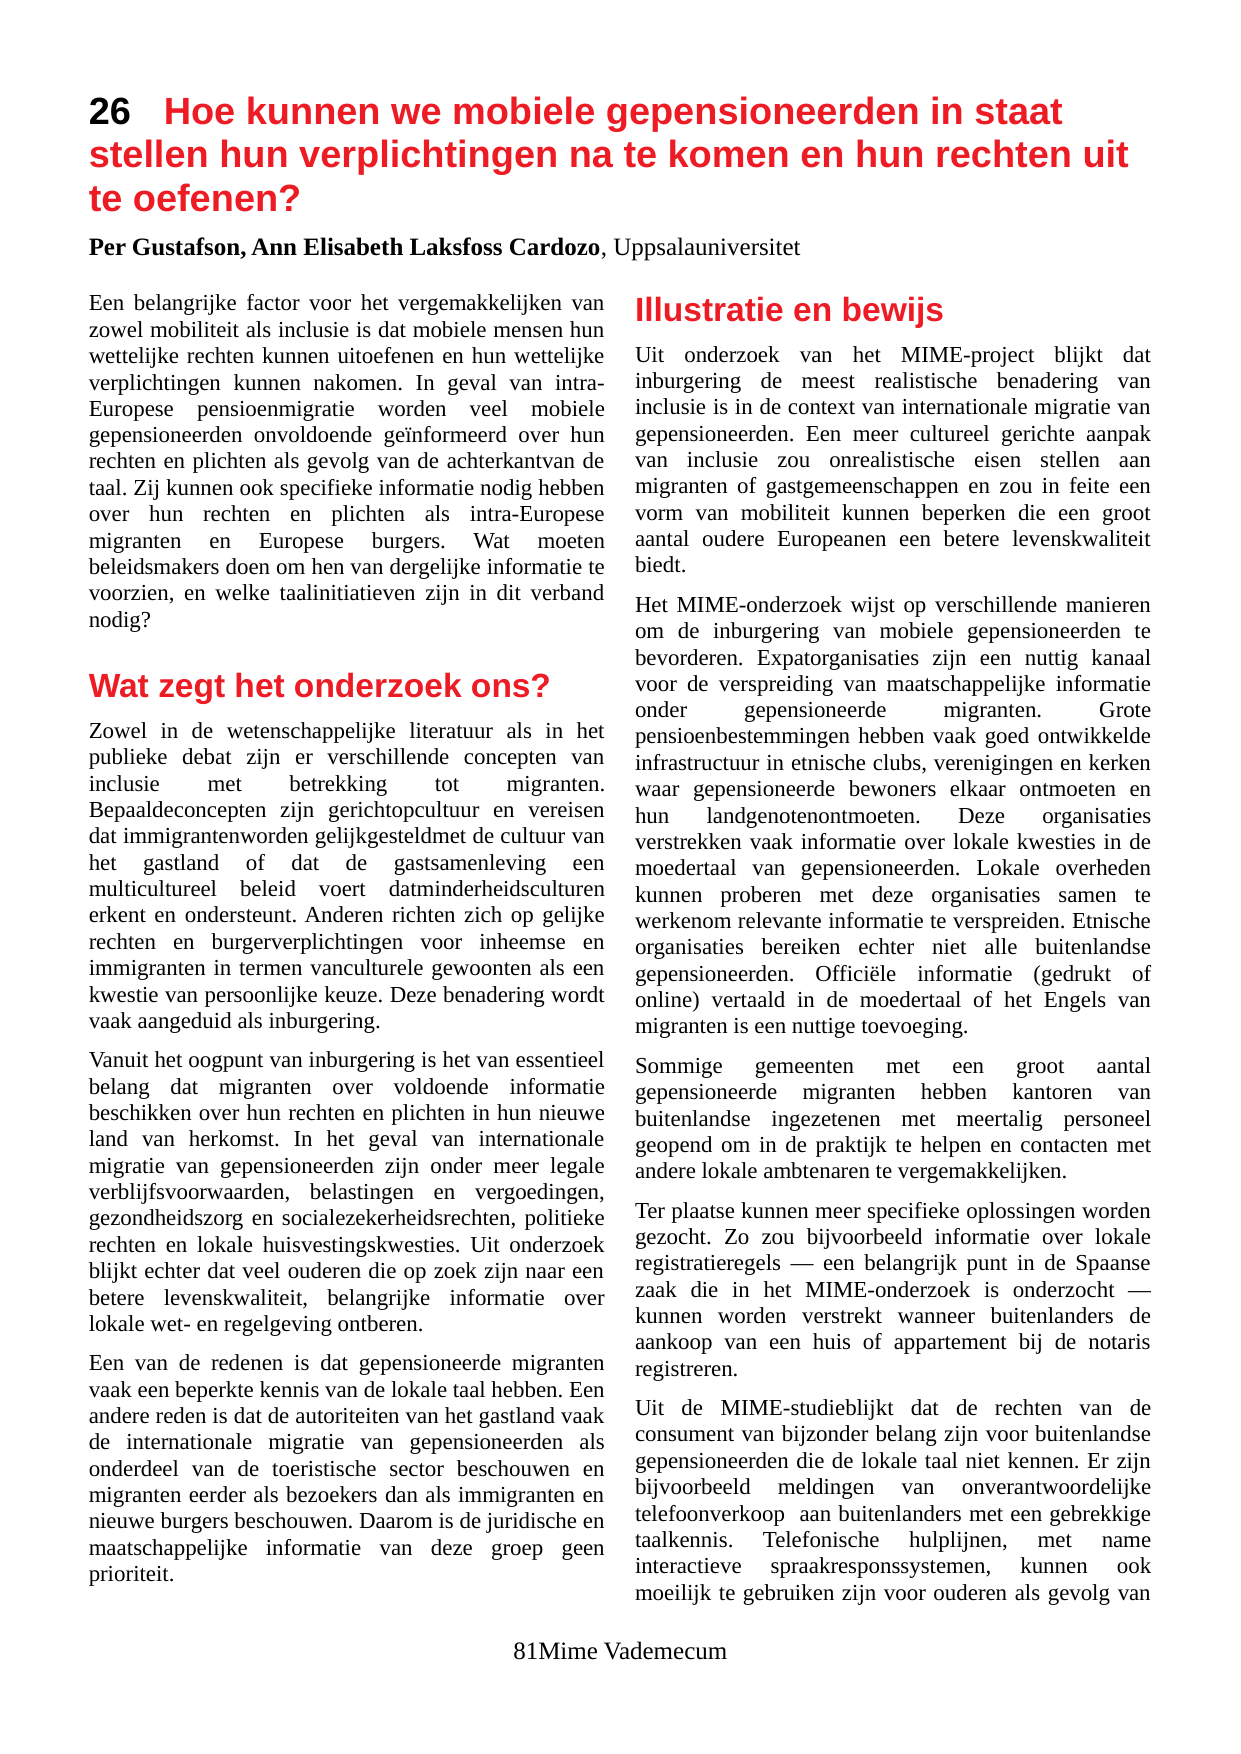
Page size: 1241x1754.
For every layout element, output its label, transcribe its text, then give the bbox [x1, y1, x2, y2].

text Ter plaatse kunnen meer specifieke oplossingen worden gezocht. Zo zou bijvoorbeeld informatie over lokale registratieregels — een belangrijk punt in de Spaanse zaak die in het MIME-onderzoek is onderzocht — kunnen worden verstrekt wanneer buitenlanders de aankoop van een huis of appartement bij de notaris registreren. [635, 1197, 1152, 1381]
text Zowel in de wetenschappelijke literatuur als in het publieke debat zijn er verschillende concepten van inclusie met betrekking tot migranten. Bepaaldeconcepten zijn gerichtopcultuur en vereisen dat immigrantenworden gelijkgesteldmet de cultuur van het gastland of dat de gastsamenleving een multicultureel beleid voert datminderheidsculturen erkent en ondersteunt. Anderen richten zich op gelijke rechten en burgerverplichtingen voor inheemse en immigranten in termen vanculturele gewoonten als een kwestie van persoonlijke keuze. Deze benadering wordt vaak aangeduid als inburgering. [88, 717, 605, 1033]
text Een belangrijke factor voor het vergemakkelijken van zowel mobiliteit als inclusie is dat mobiele mensen hun wettelijke rechten kunnen uitoefenen en hun wettelijke verplichtingen kunnen nakomen. In geval van intra-Europese pensioenmigratie worden veel mobiele gepensioneerden onvoldoende geïnformeerd over hun rechten en plichten als gevolg van de achterkantvan de taal. Zij kunnen ook specifieke informatie nodig hebben over hun rechten en plichten als intra-Europese migranten en Europese burgers. Wat moeten beleidsmakers doen om hen van dergelijke informatie te voorzien, en welke taalinitiatieven zijn in dit verband nodig? [88, 289, 605, 632]
text Het MIME-onderzoek wijst op verschillende manieren om de inburgering van mobiele gepensioneerden te bevorderen. Expatorganisaties zijn een nuttig kanaal voor de verspreiding van maatschappelijke informatie onder gepensioneerde migranten. Grote pensioenbestemmingen hebben vaak goed ontwikkelde infrastructuur in etnische clubs, verenigingen en kerken waar gepensioneerde bewoners elkaar ontmoeten en hun landgenotenontmoeten. Deze organisaties verstrekken vaak informatie over lokale kwesties in de moedertaal van gepensioneerden. Lokale overheden kunnen proberen met deze organisaties samen te werkenom relevante informatie te verspreiden. Etnische organisaties bereiken echter niet alle buitenlandse gepensioneerden. Officiële informatie (gedrukt of online) vertaald in de moedertaal of het Engels van migranten is een nuttige toevoeging. [635, 591, 1152, 1039]
text Vanuit het oogpunt van inburgering is het van essentieel belang dat migranten over voldoende informatie beschikken over hun rechten en plichten in hun nieuwe land van herkomst. In het geval van internationale migratie van gepensioneerden zijn onder meer legale verblijfsvoorwaarden, belastingen en vergoedingen, gezondheidszorg en socialezekerheidsrechten, politieke rechten en lokale huisvestingskwesties. Uit onderzoek blijkt echter dat veel ouderen die op zoek zijn naar een betere levenskwaliteit, belangrijke informatie over lokale wet- en regelgeving ontberen. [88, 1046, 605, 1336]
text Uit onderzoek van het MIME-project blijkt dat inburgering de meest realistische benadering van inclusie is in de context van internationale migratie van gepensioneerden. Een meer cultureel gerichte aanpak van inclusie zou onrealistische eisen stellen aan migranten of gastgemeenschappen en zou in feite een vorm van mobiliteit kunnen beperken die een groot aantal oudere Europeanen een betere levenskwaliteit biedt. [635, 341, 1152, 578]
subtitle Illustratie en bewijs [635, 289, 1152, 328]
text Uit de MIME-studieblijkt dat de rechten van de consument van bijzonder belang zijn voor buitenlandse gepensioneerden die de lokale taal niet kennen. Er zijn bijvoorbeeld meldingen van onverantwoordelijke telefoonverkoop aan buitenlanders met een gebrekkige taalkennis. Telefonische hulplijnen, met name interactieve spraakresponssystemen, kunnen ook moeilijk te gebruiken zijn voor ouderen als gevolg van [635, 1394, 1152, 1605]
text Een van de redenen is dat gepensioneerde migranten vaak een beperkte kennis van de lokale taal hebben. Een andere reden is dat de autoriteiten van het gastland vaak de internationale migratie van gepensioneerden als onderdeel van de toeristische sector beschouwen en migranten eerder als bezoekers dan als immigranten en nieuwe burgers beschouwen. Daarom is de juridische en maatschappelijke informatie van deze groep geen prioriteit. [88, 1349, 605, 1586]
subtitle Hoe kunnen we mobiele gepensioneerden in staat stellen hun verplichtingen na te komen en hun rechten uit te oefenen? [88, 88, 1152, 219]
text Sommige gemeenten met een groot aantal gepensioneerde migranten hebben kantoren van buitenlandse ingezetenen met meertalig personeel geopend om in de praktijk te helpen en contacten met andere lokale ambtenaren te vergemakkelijken. [635, 1052, 1152, 1184]
text Per Gustafson, Ann Elisabeth Laksfoss Cardozo, Uppsalauniversitet [88, 232, 1152, 261]
subtitle Wat zegt het onderzoek ons? [88, 666, 605, 704]
